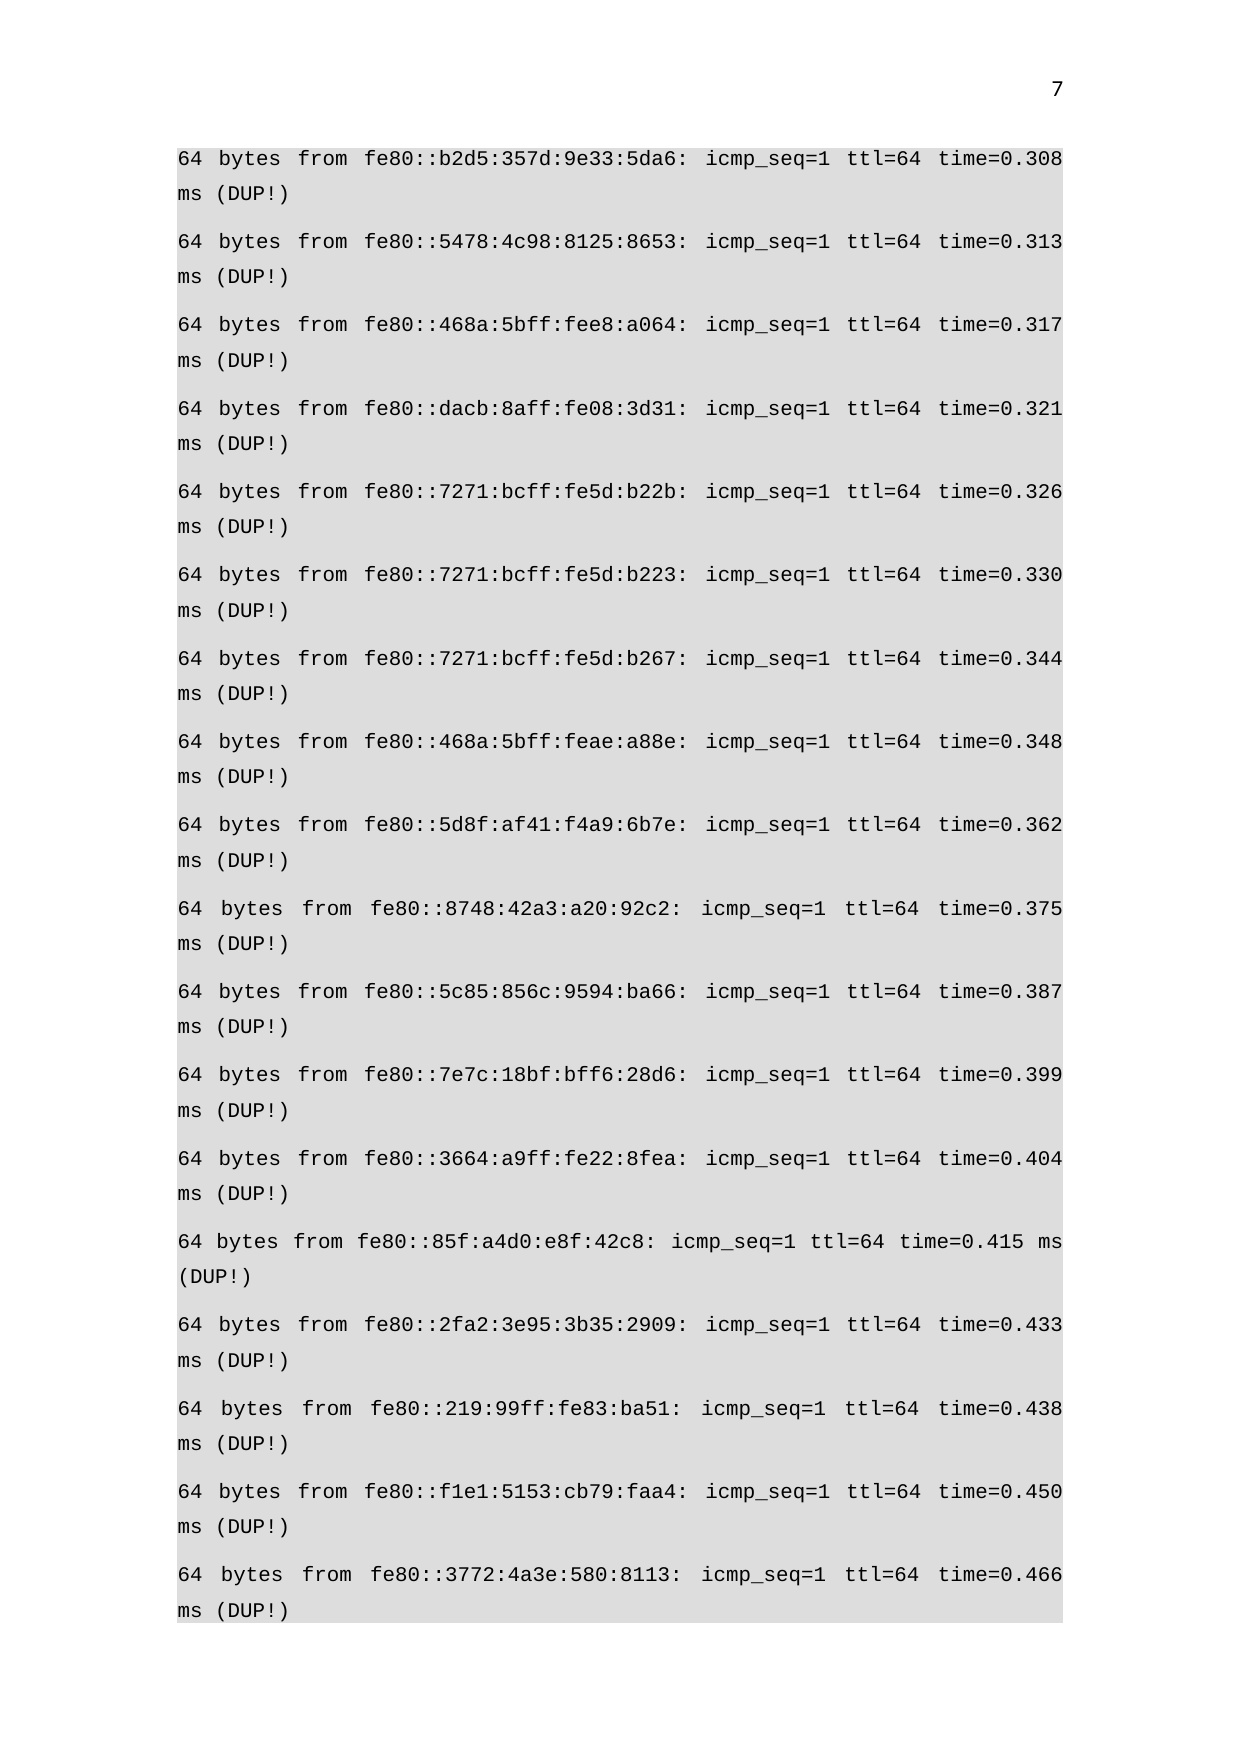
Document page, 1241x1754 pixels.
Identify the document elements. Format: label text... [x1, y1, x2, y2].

text 64 bytes from fe80::dacb:8aff:fe08:3d31: icmp_seq=1 ttl=64 time=0.321 ms (DUP!) [177, 398, 1063, 457]
text 64 bytes from fe80::3772:4a3e:580:8113: icmp_seq=1 ttl=64 time=0.466 ms (DUP!) [177, 1564, 1063, 1623]
text 64 bytes from fe80::5478:4c98:8125:8653: icmp_seq=1 ttl=64 time=0.313 ms (DUP!) [177, 231, 1063, 290]
text 64 bytes from fe80::5d8f:af41:f4a9:6b7e: icmp_seq=1 ttl=64 time=0.362 ms (DUP!) [177, 814, 1063, 873]
text 64 bytes from fe80::8748:42a3:a20:92c2: icmp_seq=1 ttl=64 time=0.375 ms (DUP!) [177, 898, 1063, 957]
text 64 bytes from fe80::b2d5:357d:9e33:5da6: icmp_seq=1 ttl=64 time=0.308 ms (DUP!) [177, 148, 1063, 207]
text 64 bytes from fe80::219:99ff:fe83:ba51: icmp_seq=1 ttl=64 time=0.438 ms (DUP!) [177, 1398, 1063, 1457]
text 64 bytes from fe80::7271:bcff:fe5d:b223: icmp_seq=1 ttl=64 time=0.330 ms (DUP!) [177, 564, 1063, 623]
text 64 bytes from fe80::7271:bcff:fe5d:b22b: icmp_seq=1 ttl=64 time=0.326 ms (DUP!) [177, 481, 1063, 540]
text 64 bytes from fe80::85f:a4d0:e8f:42c8: icmp_seq=1 ttl=64 time=0.415 ms (DUP!) [177, 1231, 1063, 1290]
text 64 bytes from fe80::468a:5bff:feae:a88e: icmp_seq=1 ttl=64 time=0.348 ms (DUP!) [177, 731, 1063, 790]
text 64 bytes from fe80::468a:5bff:fee8:a064: icmp_seq=1 ttl=64 time=0.317 ms (DUP!) [177, 314, 1063, 373]
text 64 bytes from fe80::2fa2:3e95:3b35:2909: icmp_seq=1 ttl=64 time=0.433 ms (DUP!) [177, 1314, 1063, 1373]
text 64 bytes from fe80::f1e1:5153:cb79:faa4: icmp_seq=1 ttl=64 time=0.450 ms (DUP!) [177, 1481, 1063, 1540]
text 64 bytes from fe80::7e7c:18bf:bff6:28d6: icmp_seq=1 ttl=64 time=0.399 ms (DUP!) [177, 1064, 1063, 1123]
text 64 bytes from fe80::3664:a9ff:fe22:8fea: icmp_seq=1 ttl=64 time=0.404 ms (DUP!) [177, 1148, 1063, 1207]
text 64 bytes from fe80::5c85:856c:9594:ba66: icmp_seq=1 ttl=64 time=0.387 ms (DUP!) [177, 981, 1063, 1040]
text 64 bytes from fe80::7271:bcff:fe5d:b267: icmp_seq=1 ttl=64 time=0.344 ms (DUP!) [177, 648, 1063, 707]
